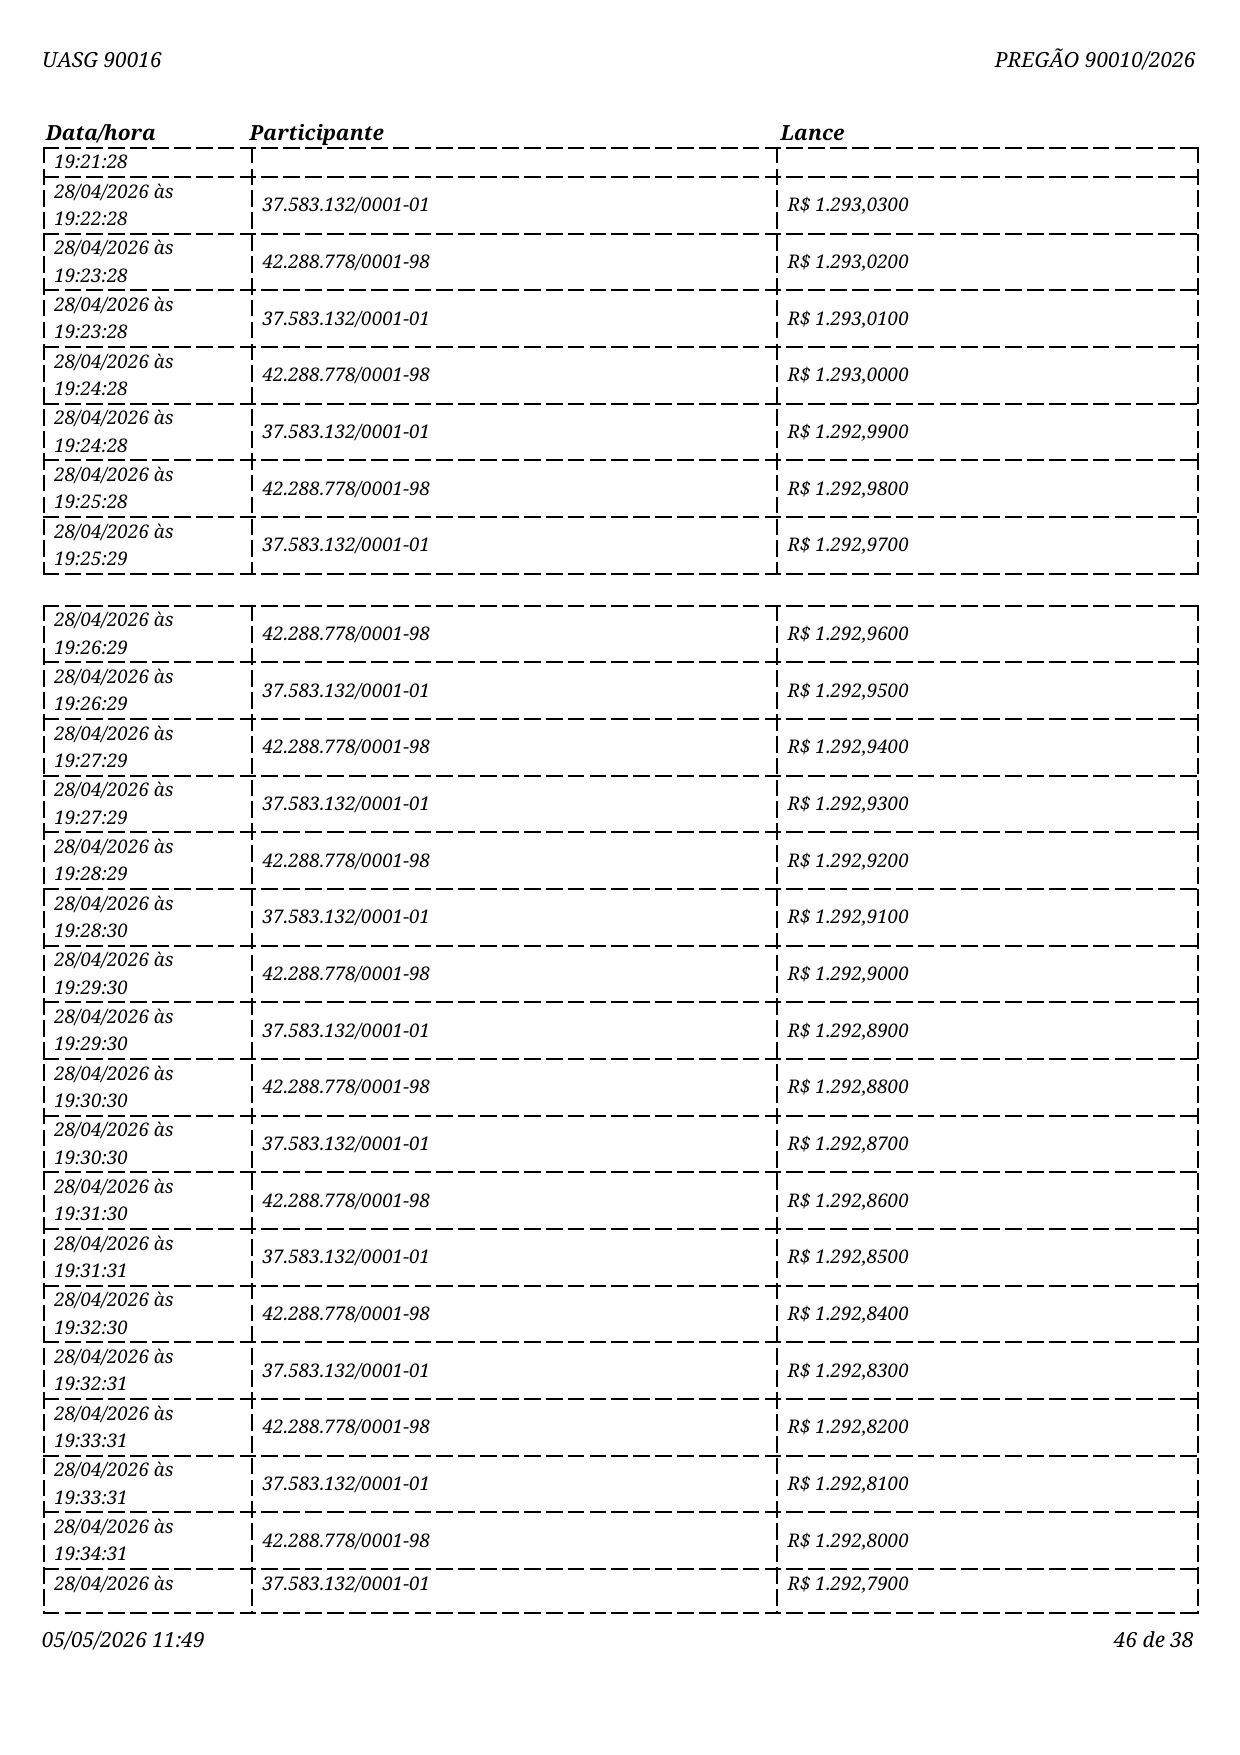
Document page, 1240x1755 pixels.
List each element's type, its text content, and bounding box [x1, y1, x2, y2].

table_cell 28/04/2026 às 19:25:28 [44, 459, 252, 516]
table_cell 28/04/2026 às 19:30:30 [44, 1058, 252, 1114]
table_cell 37.583.132/0001-01 [252, 176, 777, 233]
table_cell 37.583.132/0001-01 [252, 1228, 777, 1284]
table_cell 28/04/2026 às 19:27:29 [44, 718, 252, 774]
table_cell R$ 1.292,9300 [777, 775, 1198, 831]
table_cell 42.288.778/0001-98 [252, 718, 777, 774]
table_cell 28/04/2026 às [44, 1568, 252, 1612]
table_cell R$ 1.292,8500 [777, 1228, 1198, 1284]
table_cell [252, 147, 777, 176]
table_cell 37.583.132/0001-01 [252, 1115, 777, 1171]
table_cell 37.583.132/0001-01 [252, 888, 777, 944]
table_cell 28/04/2026 às 19:26:29 [44, 661, 252, 718]
table_cell 37.583.132/0001-01 [252, 403, 777, 459]
table_cell 28/04/2026 às 19:23:28 [44, 289, 252, 346]
table_cell 42.288.778/0001-98 [252, 1511, 777, 1568]
table_cell 28/04/2026 às 19:29:30 [44, 945, 252, 1001]
table_header R$ 1.292,9600 [777, 605, 1198, 661]
table_cell R$ 1.292,9900 [777, 403, 1198, 459]
table_cell 28/04/2026 às 19:30:30 [44, 1115, 252, 1171]
table_cell 37.583.132/0001-01 [252, 1568, 777, 1612]
table_cell R$ 1.292,9500 [777, 661, 1198, 718]
table_cell 42.288.778/0001-98 [252, 1285, 777, 1341]
table_cell R$ 1.292,8800 [777, 1058, 1198, 1114]
table_cell 42.288.778/0001-98 [252, 1171, 777, 1228]
table_cell 28/04/2026 às 19:23:28 [44, 233, 252, 289]
table_cell R$ 1.293,0300 [777, 176, 1198, 233]
table_cell 37.583.132/0001-01 [252, 1341, 777, 1398]
table_cell 42.288.778/0001-98 [252, 1058, 777, 1114]
table_cell 42.288.778/0001-98 [252, 945, 777, 1001]
table_cell 28/04/2026 às 19:31:31 [44, 1228, 252, 1284]
table_cell 28/04/2026 às 19:33:31 [44, 1398, 252, 1454]
table_cell 42.288.778/0001-98 [252, 459, 777, 516]
table_cell 28/04/2026 às 19:31:30 [44, 1171, 252, 1228]
table_cell 28/04/2026 às 19:22:28 [44, 176, 252, 233]
table_cell R$ 1.293,0000 [777, 346, 1198, 403]
table_cell R$ 1.292,9200 [777, 831, 1198, 888]
table_cell 42.288.778/0001-98 [252, 346, 777, 403]
table_cell R$ 1.293,0100 [777, 289, 1198, 346]
table_cell R$ 1.292,8100 [777, 1455, 1198, 1511]
table_cell 28/04/2026 às 19:28:29 [44, 831, 252, 888]
table_cell 37.583.132/0001-01 [252, 775, 777, 831]
table_cell R$ 1.292,9700 [777, 516, 1198, 573]
table_cell 42.288.778/0001-98 [252, 1398, 777, 1454]
table_header 28/04/2026 às 19:26:29 [44, 605, 252, 661]
table_cell 28/04/2026 às 19:32:31 [44, 1341, 252, 1398]
table_cell 37.583.132/0001-01 [252, 289, 777, 346]
table_cell 19:21:28 [44, 147, 252, 176]
table_cell R$ 1.293,0200 [777, 233, 1198, 289]
table_cell R$ 1.292,9400 [777, 718, 1198, 774]
table_cell 28/04/2026 às 19:29:30 [44, 1001, 252, 1058]
table_cell [777, 147, 1198, 176]
table_cell R$ 1.292,8300 [777, 1341, 1198, 1398]
table_cell R$ 1.292,8600 [777, 1171, 1198, 1228]
table_cell R$ 1.292,9100 [777, 888, 1198, 944]
table_cell R$ 1.292,9000 [777, 945, 1198, 1001]
table_cell 37.583.132/0001-01 [252, 1001, 777, 1058]
table_cell R$ 1.292,8000 [777, 1511, 1198, 1568]
table_cell 42.288.778/0001-98 [252, 831, 777, 888]
table_cell R$ 1.292,8900 [777, 1001, 1198, 1058]
table_cell R$ 1.292,8400 [777, 1285, 1198, 1341]
table_cell R$ 1.292,7900 [777, 1568, 1198, 1612]
table_cell 37.583.132/0001-01 [252, 661, 777, 718]
table_cell R$ 1.292,8200 [777, 1398, 1198, 1454]
table_cell R$ 1.292,8700 [777, 1115, 1198, 1171]
table_cell 28/04/2026 às 19:34:31 [44, 1511, 252, 1568]
table_cell 28/04/2026 às 19:24:28 [44, 346, 252, 403]
table_cell 37.583.132/0001-01 [252, 1455, 777, 1511]
table_header 42.288.778/0001-98 [252, 605, 777, 661]
table_cell 28/04/2026 às 19:25:29 [44, 516, 252, 573]
table_cell 37.583.132/0001-01 [252, 516, 777, 573]
table_cell 28/04/2026 às 19:24:28 [44, 403, 252, 459]
table_cell 28/04/2026 às 19:28:30 [44, 888, 252, 944]
table_cell R$ 1.292,9800 [777, 459, 1198, 516]
table_cell 28/04/2026 às 19:32:30 [44, 1285, 252, 1341]
table_cell 28/04/2026 às 19:33:31 [44, 1455, 252, 1511]
table_cell 42.288.778/0001-98 [252, 233, 777, 289]
table_cell 28/04/2026 às 19:27:29 [44, 775, 252, 831]
